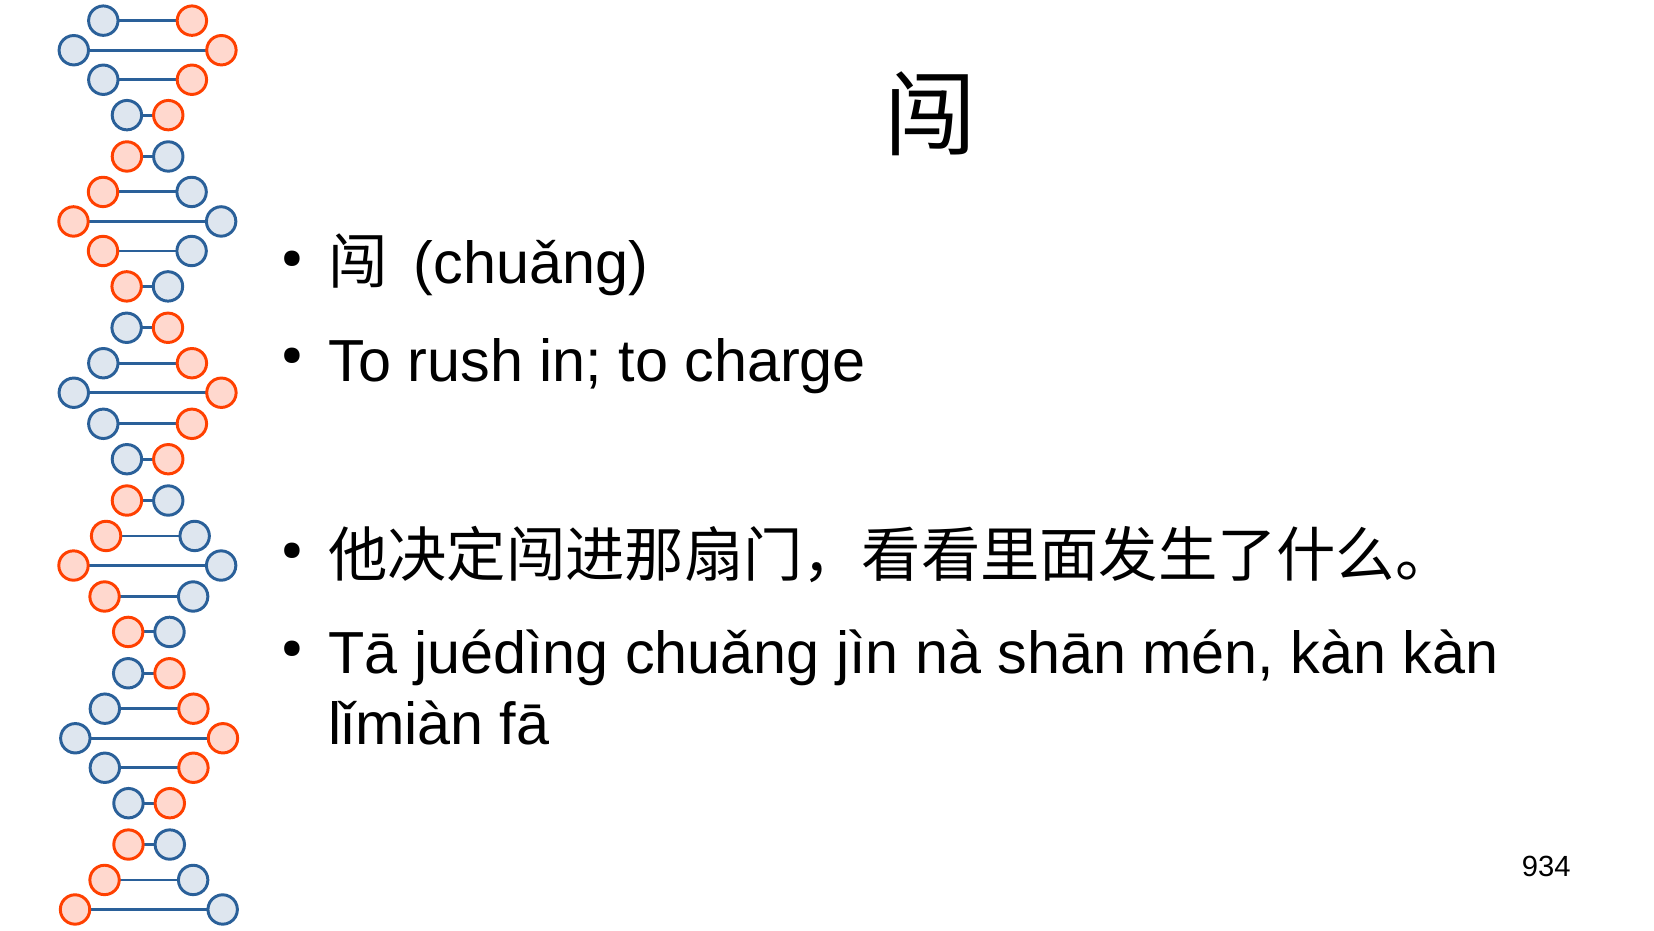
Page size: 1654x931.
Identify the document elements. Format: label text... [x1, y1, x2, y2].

list 闯 (chuǎng) To rush in; to charge 他决定闯进那扇门，看看里面发生了什么。 Tā juédìng chuǎng jìn nà shān mén, kàn kàn lǐmiàn fā [265, 224, 1595, 764]
title 闯 [265, 35, 1595, 189]
